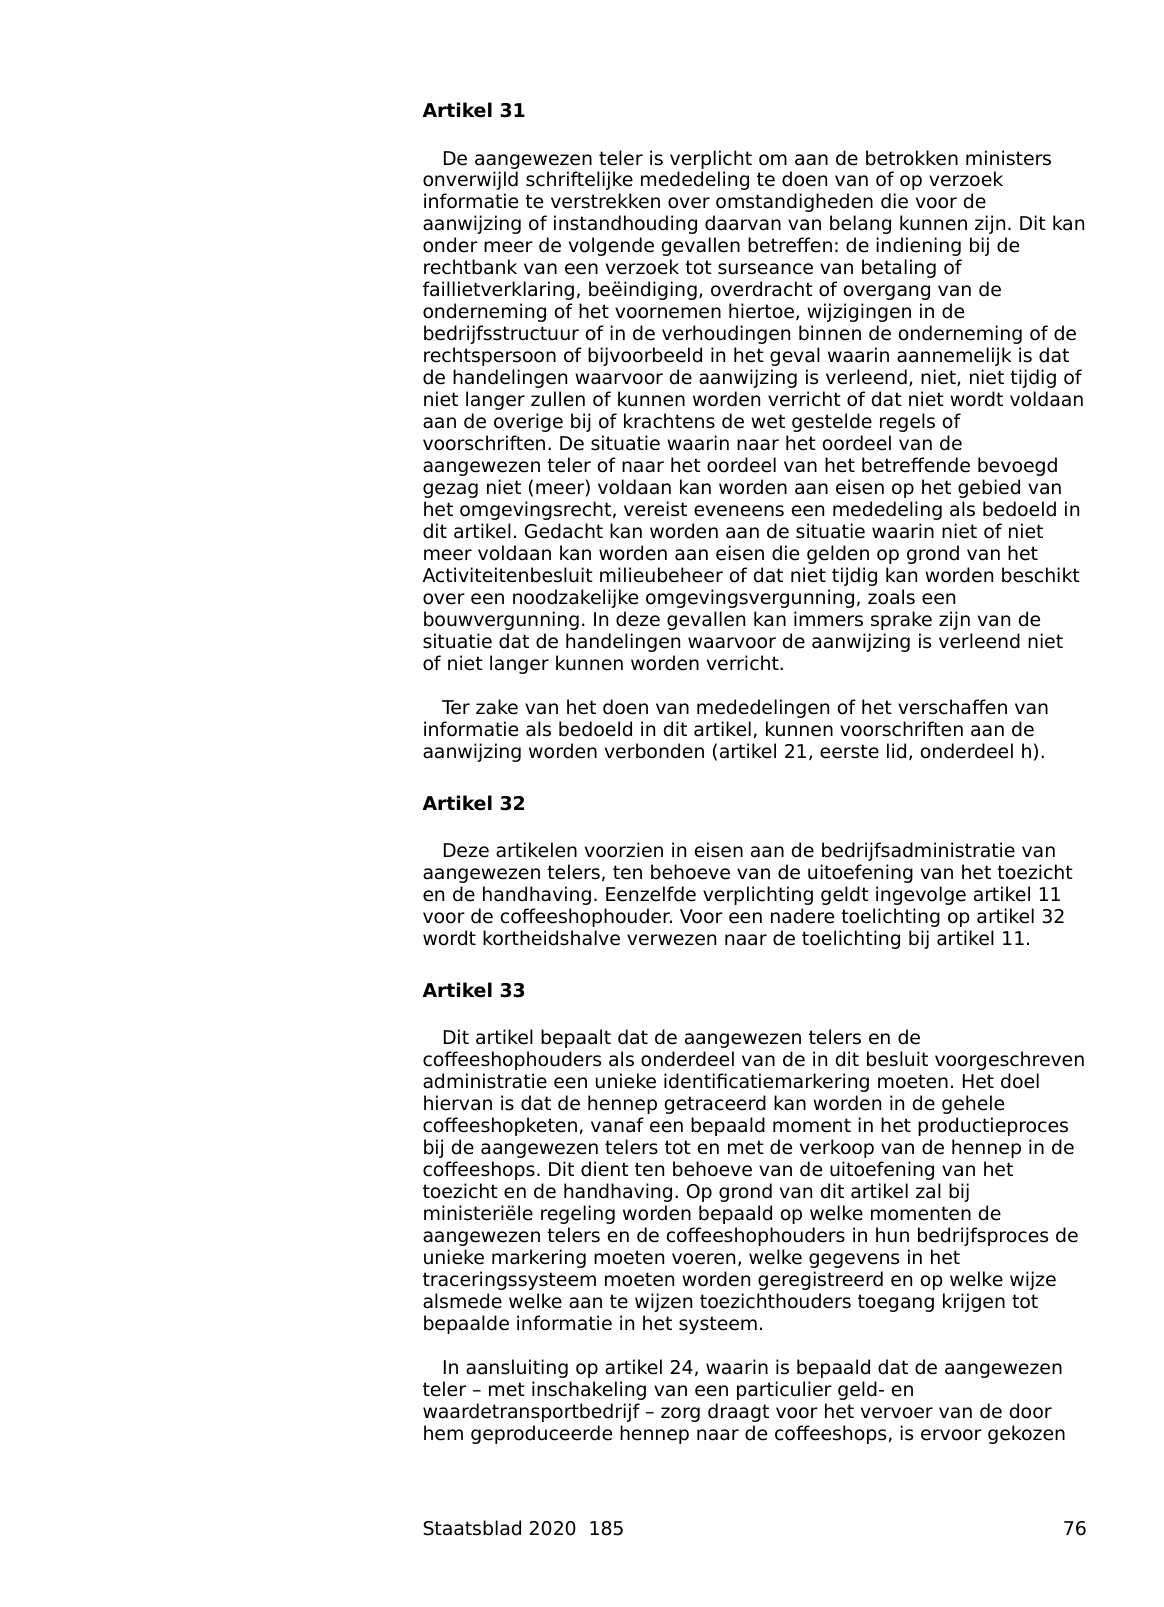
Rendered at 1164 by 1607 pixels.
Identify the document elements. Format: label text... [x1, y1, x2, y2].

text Ter zake van het doen van mededelingen of het verschaffen van informatie als bedoeld in dit artikel, kunnen voorschriften aan de aanwijzing worden verbonden (artikel 21, eerste lid, onderdeel h). [422, 697, 1087, 763]
subtitle Artikel 32 [422, 793, 1087, 815]
text In aansluiting op artikel 24, waarin is bepaald dat de aangewezen teler – met inschakeling van een particulier geld- en waardetransportbedrijf – zorg draagt voor het vervoer van de door hem geproduceerde hennep naar de coffeeshops, is ervoor gekozen [422, 1357, 1087, 1445]
subtitle Artikel 31 [422, 100, 1087, 122]
text De aangewezen teler is verplicht om aan de betrokken ministers onverwijld schriftelijke mededeling te doen van of op verzoek informatie te verstrekken over omstandigheden die voor de aanwijzing of instandhouding daarvan van belang kunnen zijn. Dit kan onder meer de volgende gevallen betreffen: de indiening bij de rechtbank van een verzoek tot surseance van betaling of faillietverklaring, beëindiging, overdracht of overgang van de onderneming of het voornemen hiertoe, wijzigingen in de bedrijfsstructuur of in de verhoudingen binnen de onderneming of de rechtspersoon of bijvoorbeeld in het geval waarin aannemelijk is dat de handelingen waarvoor de aanwijzing is verleend, niet, niet tijdig of niet langer zullen of kunnen worden verricht of dat niet wordt voldaan aan de overige bij of krachtens de wet gestelde regels of voorschriften. De situatie waarin naar het oordeel van de aangewezen teler of naar het oordeel van het betreffende bevoegd gezag niet (meer) voldaan kan worden aan eisen op het gebied van het omgevingsrecht, vereist eveneens een mededeling als bedoeld in dit artikel. Gedacht kan worden aan de situatie waarin niet of niet meer voldaan kan worden aan eisen die gelden op grond van het Activiteitenbesluit milieubeheer of dat niet tijdig kan worden beschikt over een noodzakelijke omgevingsvergunning, zoals een bouwvergunning. In deze gevallen kan immers sprake zijn van de situatie dat de handelingen waarvoor de aanwijzing is verleend niet of niet langer kunnen worden verricht. [422, 147, 1087, 675]
subtitle Artikel 33 [422, 980, 1087, 1002]
text Dit artikel bepaalt dat de aangewezen telers en de coffeeshophouders als onderdeel van de in dit besluit voorgeschreven administratie een unieke identificatiemarkering moeten. Het doel hiervan is dat de hennep getraceerd kan worden in de gehele coffeeshopketen, vanaf een bepaald moment in het productieproces bij de aangewezen telers tot en met de verkoop van de hennep in de coffeeshops. Dit dient ten behoeve van de uitoefening van het toezicht en de handhaving. Op grond van dit artikel zal bij ministeriële regeling worden bepaald op welke momenten de aangewezen telers en de coffeeshophouders in hun bedrijfsproces de unieke markering moeten voeren, welke gegevens in het traceringssysteem moeten worden geregistreerd en op welke wijze alsmede welke aan te wijzen toezichthouders toegang krijgen tot bepaalde informatie in het systeem. [422, 1027, 1087, 1334]
text Deze artikelen voorzien in eisen aan de bedrijfsadministratie van aangewezen telers, ten behoeve van de uitoefening van het toezicht en de handhaving. Eenzelfde verplichting geldt ingevolge artikel 11 voor de coffeeshophouder. Voor een nadere toelichting op artikel 32 wordt kortheidshalve verwezen naar de toelichting bij artikel 11. [422, 840, 1087, 950]
